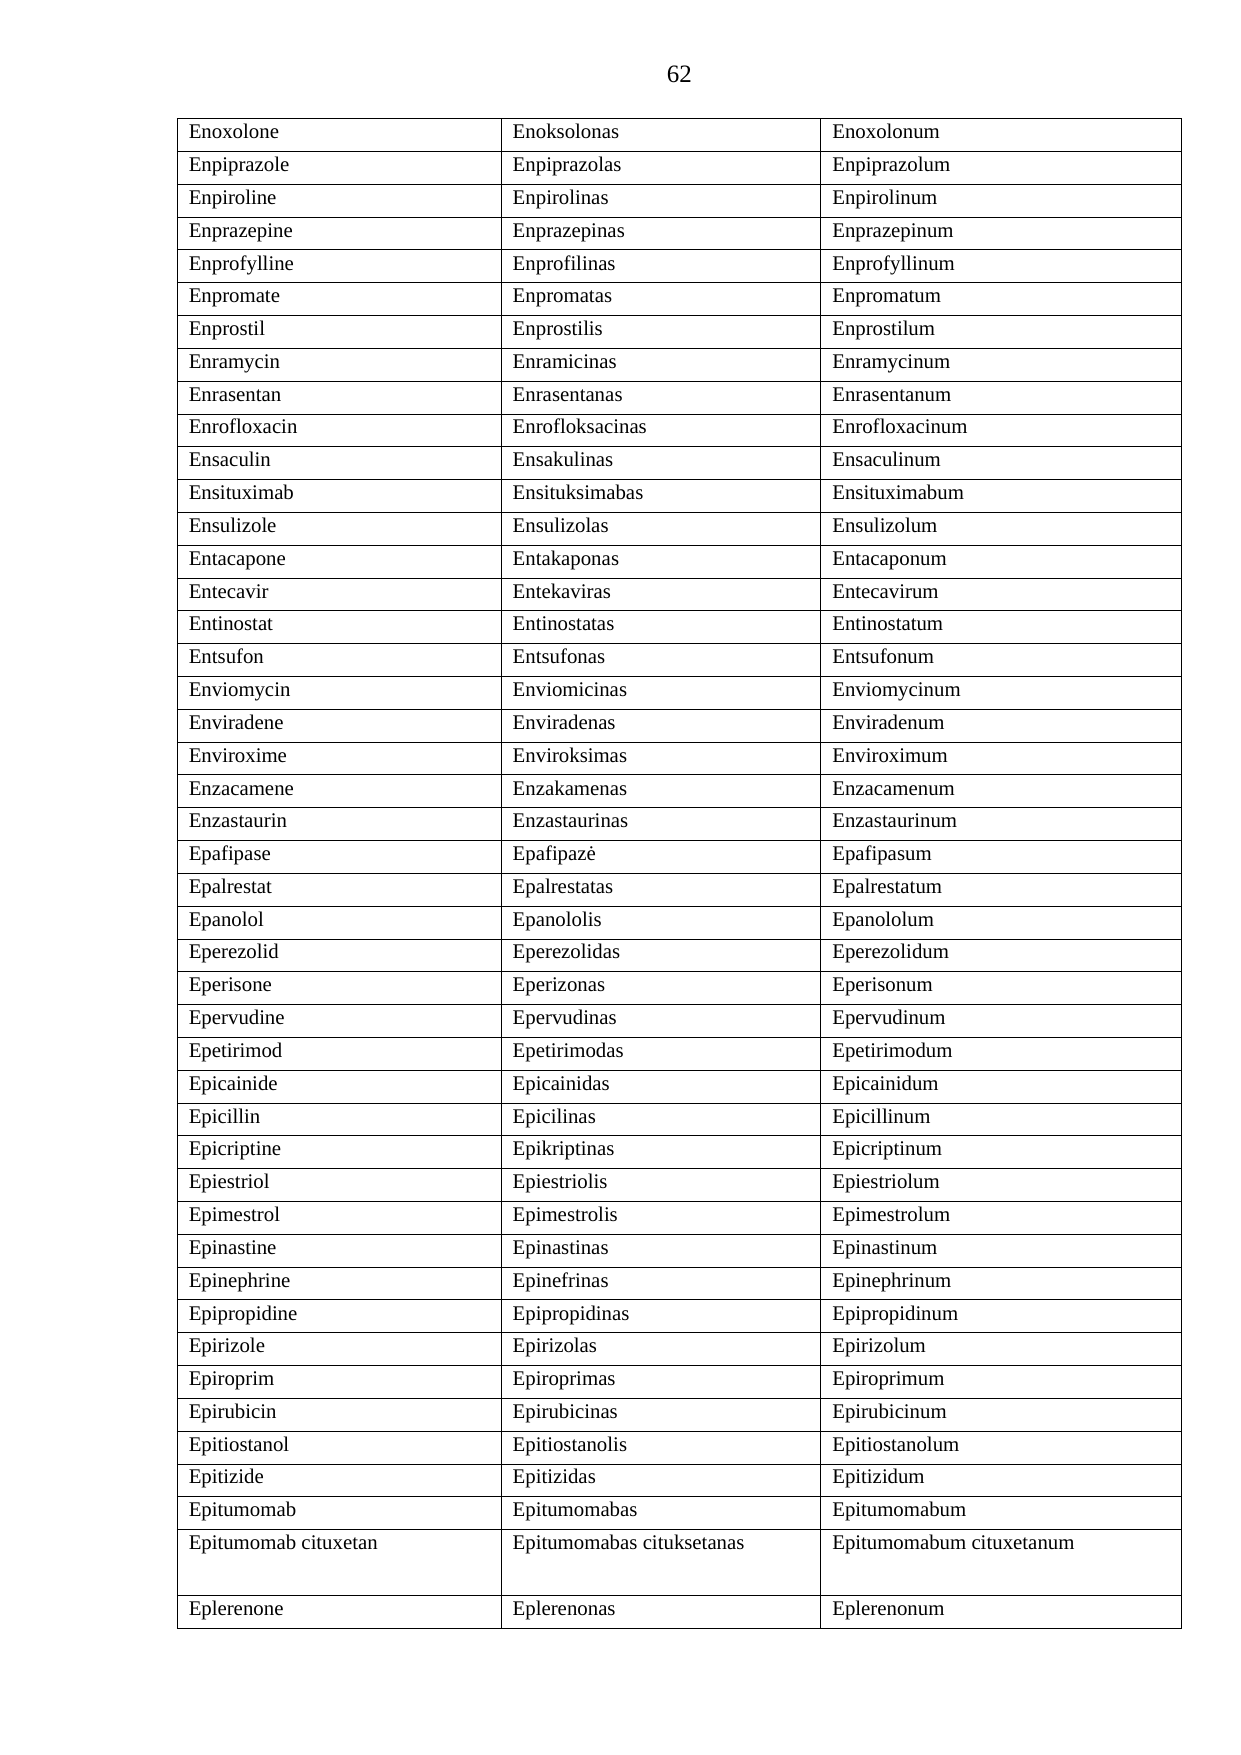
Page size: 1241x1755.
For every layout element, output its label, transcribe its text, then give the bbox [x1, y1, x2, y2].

table_cell Epinastinum [821, 1235, 1181, 1267]
table_cell Enprostil [178, 316, 501, 348]
table_cell Enpiprazolas [502, 152, 820, 184]
table_cell Epimestrolis [502, 1202, 820, 1234]
table_cell Entinostatas [502, 611, 820, 643]
table_cell Enpiroline [178, 185, 501, 217]
table_cell Ensituximabum [821, 480, 1181, 512]
table_cell Ensaculinum [821, 447, 1181, 479]
table_cell Entecavir [178, 579, 501, 610]
table_cell Enrofloxacin [178, 415, 501, 446]
table_cell Epicillin [178, 1104, 501, 1135]
table_cell Ensaculin [178, 447, 501, 479]
table_cell Epitizidas [502, 1465, 820, 1496]
table_cell Epirubicinum [821, 1399, 1181, 1431]
table_cell Enpirolinum [821, 185, 1181, 217]
table_cell Enpirolinas [502, 185, 820, 217]
table_cell Epitumomab cituxetan [178, 1530, 501, 1595]
table_cell Epiestriolum [821, 1169, 1181, 1201]
table_cell Enoxolone [178, 119, 501, 151]
table_cell Eperezolid [178, 940, 501, 971]
table_cell Enprofyllinum [821, 250, 1181, 282]
table_cell Enoksolonas [502, 119, 820, 151]
table_cell Enviradenum [821, 710, 1181, 742]
table_cell Enoxolonum [821, 119, 1181, 151]
table_cell Enrofloxacinum [821, 415, 1181, 446]
table_cell Eperisonum [821, 972, 1181, 1004]
table_cell Epafipase [178, 841, 501, 873]
table_cell Enviradenas [502, 710, 820, 742]
table_cell Enprazepine [178, 218, 501, 249]
table_cell Epiroprimas [502, 1366, 820, 1398]
table_cell Epitiostanol [178, 1432, 501, 1463]
table_cell Epikriptinas [502, 1136, 820, 1168]
table_cell Eperezolidum [821, 940, 1181, 971]
table_cell Epetirimodum [821, 1038, 1181, 1070]
table_cell Epiroprim [178, 1366, 501, 1398]
table_cell Epirizole [178, 1333, 501, 1365]
table_cell Epervudinas [502, 1005, 820, 1037]
table_cell Epitiostanolum [821, 1432, 1181, 1463]
table_cell Ensituksimabas [502, 480, 820, 512]
table_cell Epirizolum [821, 1333, 1181, 1365]
table_cell Epitumomabum [821, 1497, 1181, 1529]
table_cell Enprostilis [502, 316, 820, 348]
table_cell Entsufon [178, 644, 501, 676]
table_cell Epinastine [178, 1235, 501, 1267]
table_cell Enviomycinum [821, 677, 1181, 709]
table_cell Epanololis [502, 907, 820, 938]
table_cell Epicillinum [821, 1104, 1181, 1135]
table_cell Enpromate [178, 283, 501, 315]
table_cell Epiestriolis [502, 1169, 820, 1201]
table_cell Eplerenone [178, 1596, 501, 1627]
table_cell Enzastaurinum [821, 808, 1181, 840]
table_cell Enpiprazolum [821, 152, 1181, 184]
table_cell Epicainide [178, 1071, 501, 1102]
table_cell Epirubicin [178, 1399, 501, 1431]
table_cell Enrasentanum [821, 382, 1181, 413]
table_cell Ensakulinas [502, 447, 820, 479]
table_cell Enrasentanas [502, 382, 820, 413]
table_cell Enrasentan [178, 382, 501, 413]
table_cell Epipropidinas [502, 1300, 820, 1332]
table_cell Epicainidum [821, 1071, 1181, 1102]
table_cell Epitumomabum cituxetanum [821, 1530, 1181, 1595]
table_cell Enrofloksacinas [502, 415, 820, 446]
table_cell Epitumomabas cituksetanas [502, 1530, 820, 1595]
table_cell Epimestrol [178, 1202, 501, 1234]
table_cell Epinephrinum [821, 1268, 1181, 1299]
table_cell Enprostilum [821, 316, 1181, 348]
table_cell Eplerenonas [502, 1596, 820, 1627]
table_cell Epetirimod [178, 1038, 501, 1070]
table_cell Epitumomabas [502, 1497, 820, 1529]
table_cell Entakaponas [502, 546, 820, 577]
table_cell Entinostatum [821, 611, 1181, 643]
table_cell Epervudine [178, 1005, 501, 1037]
table_cell Entinostat [178, 611, 501, 643]
table_cell Ensulizolas [502, 513, 820, 545]
table_cell Eperisone [178, 972, 501, 1004]
table_cell Epalrestat [178, 874, 501, 906]
table_cell Epinephrine [178, 1268, 501, 1299]
table_cell Entsufonas [502, 644, 820, 676]
table_cell Epipropidinum [821, 1300, 1181, 1332]
table_cell Epanolol [178, 907, 501, 938]
table_cell Ensulizolum [821, 513, 1181, 545]
table_cell Enviroksimas [502, 743, 820, 774]
table_cell Epanololum [821, 907, 1181, 938]
table_cell Epetirimodas [502, 1038, 820, 1070]
table_cell Enpiprazole [178, 152, 501, 184]
table_cell Enramycinum [821, 349, 1181, 381]
table_cell Enviradene [178, 710, 501, 742]
table_cell Entecavirum [821, 579, 1181, 610]
table_cell Epitumomab [178, 1497, 501, 1529]
table_cell Enprazepinas [502, 218, 820, 249]
table_cell Epitizide [178, 1465, 501, 1496]
table_cell Entsufonum [821, 644, 1181, 676]
table_cell Epitiostanolis [502, 1432, 820, 1463]
table_cell Entekaviras [502, 579, 820, 610]
table_cell Epicainidas [502, 1071, 820, 1102]
table_cell Enviomycin [178, 677, 501, 709]
table_cell Enprofilinas [502, 250, 820, 282]
table_cell Enviroximum [821, 743, 1181, 774]
table_cell Epalrestatas [502, 874, 820, 906]
table_cell Ensulizole [178, 513, 501, 545]
table_cell Epipropidine [178, 1300, 501, 1332]
table_cell Enzastaurin [178, 808, 501, 840]
table_cell Epervudinum [821, 1005, 1181, 1037]
table_cell Epafipazė [502, 841, 820, 873]
table_cell Eperizonas [502, 972, 820, 1004]
table_cell Epirizolas [502, 1333, 820, 1365]
table_cell Epirubicinas [502, 1399, 820, 1431]
table_cell Enramicinas [502, 349, 820, 381]
table_cell Enzakamenas [502, 775, 820, 807]
table_cell Epiroprimum [821, 1366, 1181, 1398]
table_cell Entacaponum [821, 546, 1181, 577]
table_cell Enviomicinas [502, 677, 820, 709]
table_cell Epalrestatum [821, 874, 1181, 906]
table_cell Ensituximab [178, 480, 501, 512]
table_cell Enprazepinum [821, 218, 1181, 249]
table_cell Enprofylline [178, 250, 501, 282]
table_cell Epinastinas [502, 1235, 820, 1267]
table_cell Epiestriol [178, 1169, 501, 1201]
table_cell Epicriptine [178, 1136, 501, 1168]
table_cell Epafipasum [821, 841, 1181, 873]
table_cell Enzastaurinas [502, 808, 820, 840]
table_cell Epinefrinas [502, 1268, 820, 1299]
table_cell Enzacamenum [821, 775, 1181, 807]
table_cell Eperezolidas [502, 940, 820, 971]
table_cell Enviroxime [178, 743, 501, 774]
table_cell Entacapone [178, 546, 501, 577]
table_cell Enpromatas [502, 283, 820, 315]
table_cell Epimestrolum [821, 1202, 1181, 1234]
table_cell Enramycin [178, 349, 501, 381]
table_cell Epicilinas [502, 1104, 820, 1135]
table_cell Enzacamene [178, 775, 501, 807]
table_cell Epicriptinum [821, 1136, 1181, 1168]
table_cell Enpromatum [821, 283, 1181, 315]
table_cell Eplerenonum [821, 1596, 1181, 1627]
table_cell Epitizidum [821, 1465, 1181, 1496]
